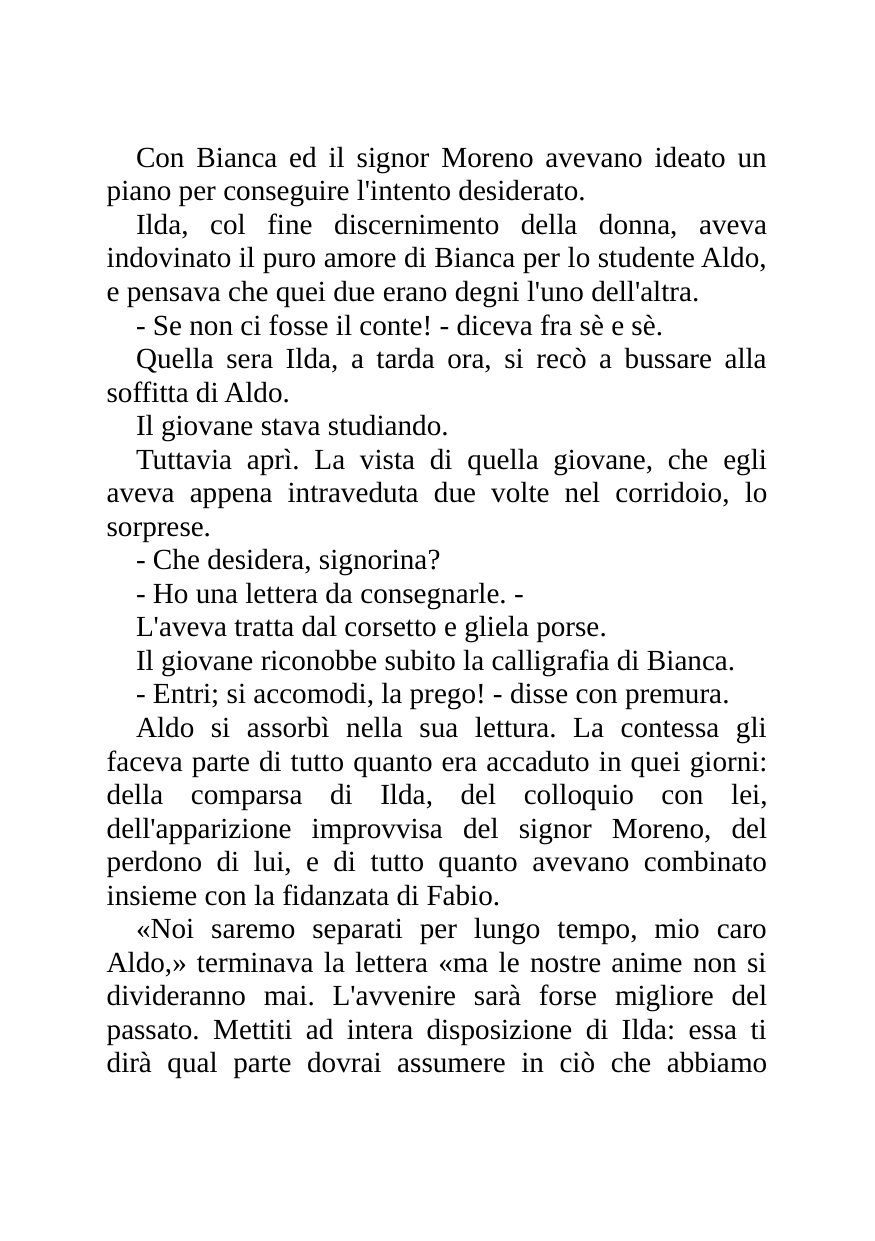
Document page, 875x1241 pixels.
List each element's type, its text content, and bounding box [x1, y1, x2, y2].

text - Entri; si accomodi, la prego! - disse con premura. [106, 677, 768, 710]
text Quella sera Ilda, a tarda ora, si recò a bussare alla soffitta di Aldo. [106, 341, 768, 408]
text - Se non ci fosse il conte! - diceva fra sè e sè. [106, 308, 768, 341]
text Ilda, col fine discernimento della donna, aveva indovinato il puro amore di Bianca per lo studente Aldo, e pensava che quei due erano degni l'uno dell'altra. [106, 207, 768, 308]
text Il giovane riconobbe subito la calligrafia di Bianca. [106, 643, 768, 677]
text L'aveva tratta dal corsetto e gliela porse. [106, 609, 768, 643]
text Aldo si assorbì nella sua lettura. La contessa gli faceva parte di tutto quanto era accaduto in quei giorni: della comparsa di Ilda, del colloquio con lei, dell'apparizione improvvisa del signor Moreno, del perdono di lui, e di tutto quanto avevano combinato insieme con la fidanzata di Fabio. [106, 710, 768, 911]
text Il giovane stava studiando. [106, 408, 768, 442]
text «Noi saremo separati per lungo tempo, mio caro Aldo,» terminava la lettera «ma le nostre anime non si divideranno mai. L'avvenire sarà forse migliore del passato. Mettiti ad intera disposizione di Ilda: essa ti dirà qual parte dovrai assumere in ciò che abbiamo [106, 911, 768, 1079]
text Tuttavia aprì. La vista di quella giovane, che egli aveva appena intraveduta due volte nel corridoio, lo sorprese. [106, 442, 768, 542]
text - Ho una lettera da consegnarle. - [106, 576, 768, 609]
text - Che desidera, signorina? [106, 542, 768, 576]
text Con Bianca ed il signor Moreno avevano ideato un piano per conseguire l'intento desiderato. [106, 140, 768, 207]
